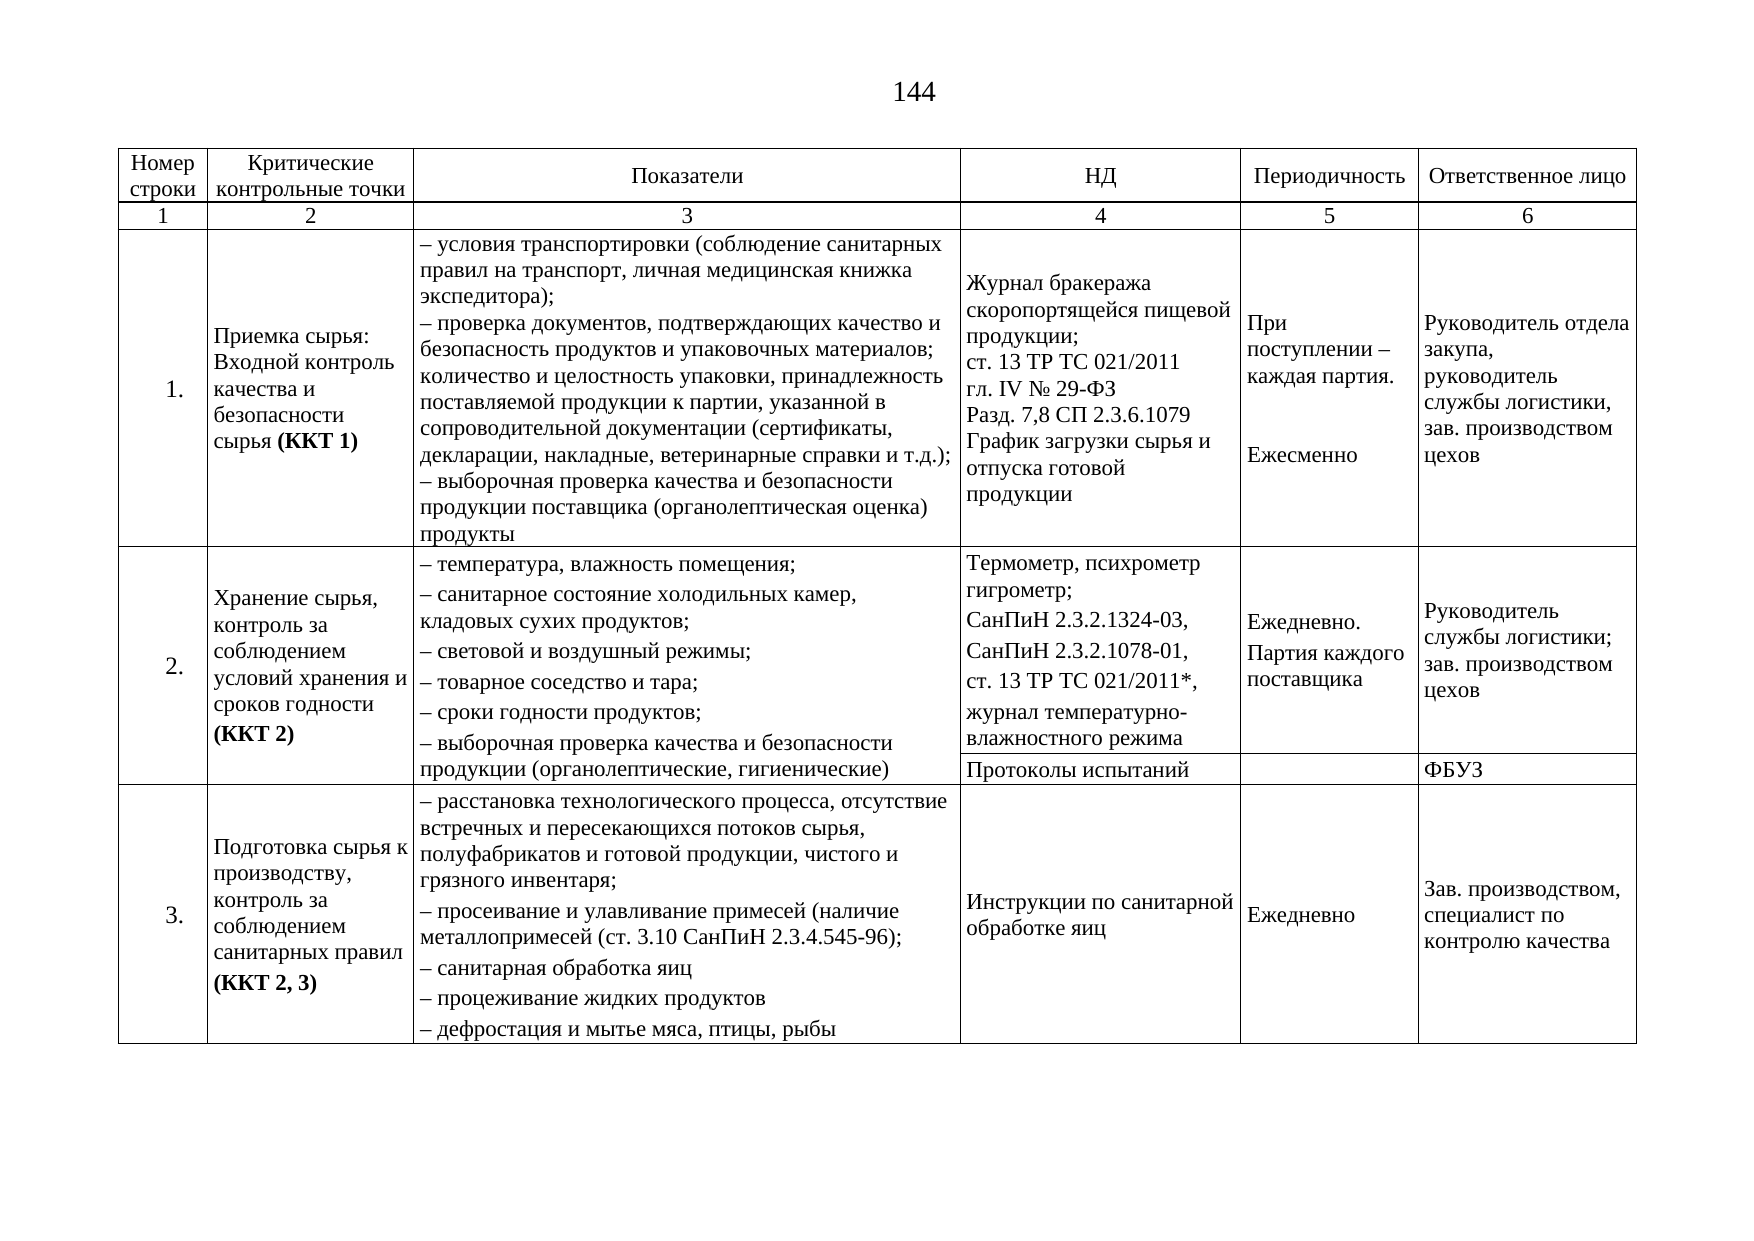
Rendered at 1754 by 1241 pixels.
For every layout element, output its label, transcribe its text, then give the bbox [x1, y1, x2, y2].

table_cell Руководитель отдела закупа, руководитель службы логистики, зав. производством цехов [1419, 230, 1636, 546]
table_cell Инструкции по санитарной обработке яиц [961, 785, 1240, 1043]
table_cell Приемка сырья: Входной контроль качества и безопасности сырья (ККТ 1) [208, 230, 413, 546]
table_cell [1241, 754, 1418, 784]
table_cell [119, 230, 207, 546]
table_cell При поступлении – каждая партия. Ежесменно [1241, 230, 1418, 546]
table_header Номер строки [119, 149, 207, 201]
table_cell 1 [119, 203, 207, 229]
table_cell Термометр, психрометр гигрометр; СанПиН 2.3.2.1324-03, СанПиН 2.3.2.1078-01, ст. 13 ТР ТС 021/2011*, журнал температурно-влажностного режима [961, 547, 1240, 752]
table_cell Журнал бракеража скоропортящейся пищевой продукции; ст. 13 ТР ТС 021/2011 гл. IV № 29-ФЗ Разд. 7,8 СП 2.3.6.1079 График загрузки сырья и отпуска готовой продукции [961, 230, 1240, 546]
table_cell Хранение сырья, контроль за соблюдением условий хранения и сроков годности (ККТ 2) [208, 547, 413, 784]
table_cell Зав. производством, специалист по контролю качества [1419, 785, 1636, 1043]
table_cell 2 [208, 203, 413, 229]
table_header Показатели [414, 149, 960, 201]
table_cell 6 [1419, 203, 1636, 229]
table_cell [119, 785, 207, 1043]
table_cell Подготовка сырья к производству, контроль за соблюдением санитарных правил (ККТ 2, 3) [208, 785, 413, 1043]
table_cell – условия транспортировки (соблюдение санитарных правил на транспорт, личная медицинская книжка экспедитора); – проверка документов, подтверждающих качество и безопасность продуктов и упаковочных материалов; количество и целостность упаковки, принадлежность поставляемой продукции к партии, указанной в сопроводительной документации (сертификаты, декларации, накладные, ветеринарные справки и т.д.); – выборочная проверка качества и безопасности продукции поставщика (органолептическая оценка) продукты [414, 230, 960, 546]
table_header Ответственное лицо [1419, 149, 1636, 201]
table_cell Руководитель службы логистики; зав. производством цехов [1419, 547, 1636, 752]
table_cell 3 [414, 203, 960, 229]
table_header Критические контрольные точки [208, 149, 413, 201]
table_cell Ежедневно [1241, 785, 1418, 1043]
table_cell – температура, влажность помещения; – санитарное состояние холодильных камер, кладовых сухих продуктов; – световой и воздушный режимы; – товарное соседство и тара; – сроки годности продуктов; – выборочная проверка качества и безопасности продукции (органолептические, гигиенические) [414, 547, 960, 784]
table_cell [119, 547, 207, 784]
table_cell ФБУЗ [1419, 754, 1636, 784]
table_header Периодичность [1241, 149, 1418, 201]
table_header НД [961, 149, 1240, 201]
table_cell 5 [1241, 203, 1418, 229]
table_cell – расстановка технологического процесса, отсутствие встречных и пересекающихся потоков сырья, полуфабрикатов и готовой продукции, чистого и грязного инвентаря; – просеивание и улавливание примесей (наличие металлопримесей (ст. 3.10 СанПиН 2.3.4.545-96); – санитарная обработка яиц – процеживание жидких продуктов – дефростация и мытье мяса, птицы, рыбы [414, 785, 960, 1043]
table_cell 4 [961, 203, 1240, 229]
table_cell Ежедневно. Партия каждого поставщика [1241, 547, 1418, 752]
table_cell Протоколы испытаний [961, 754, 1240, 784]
